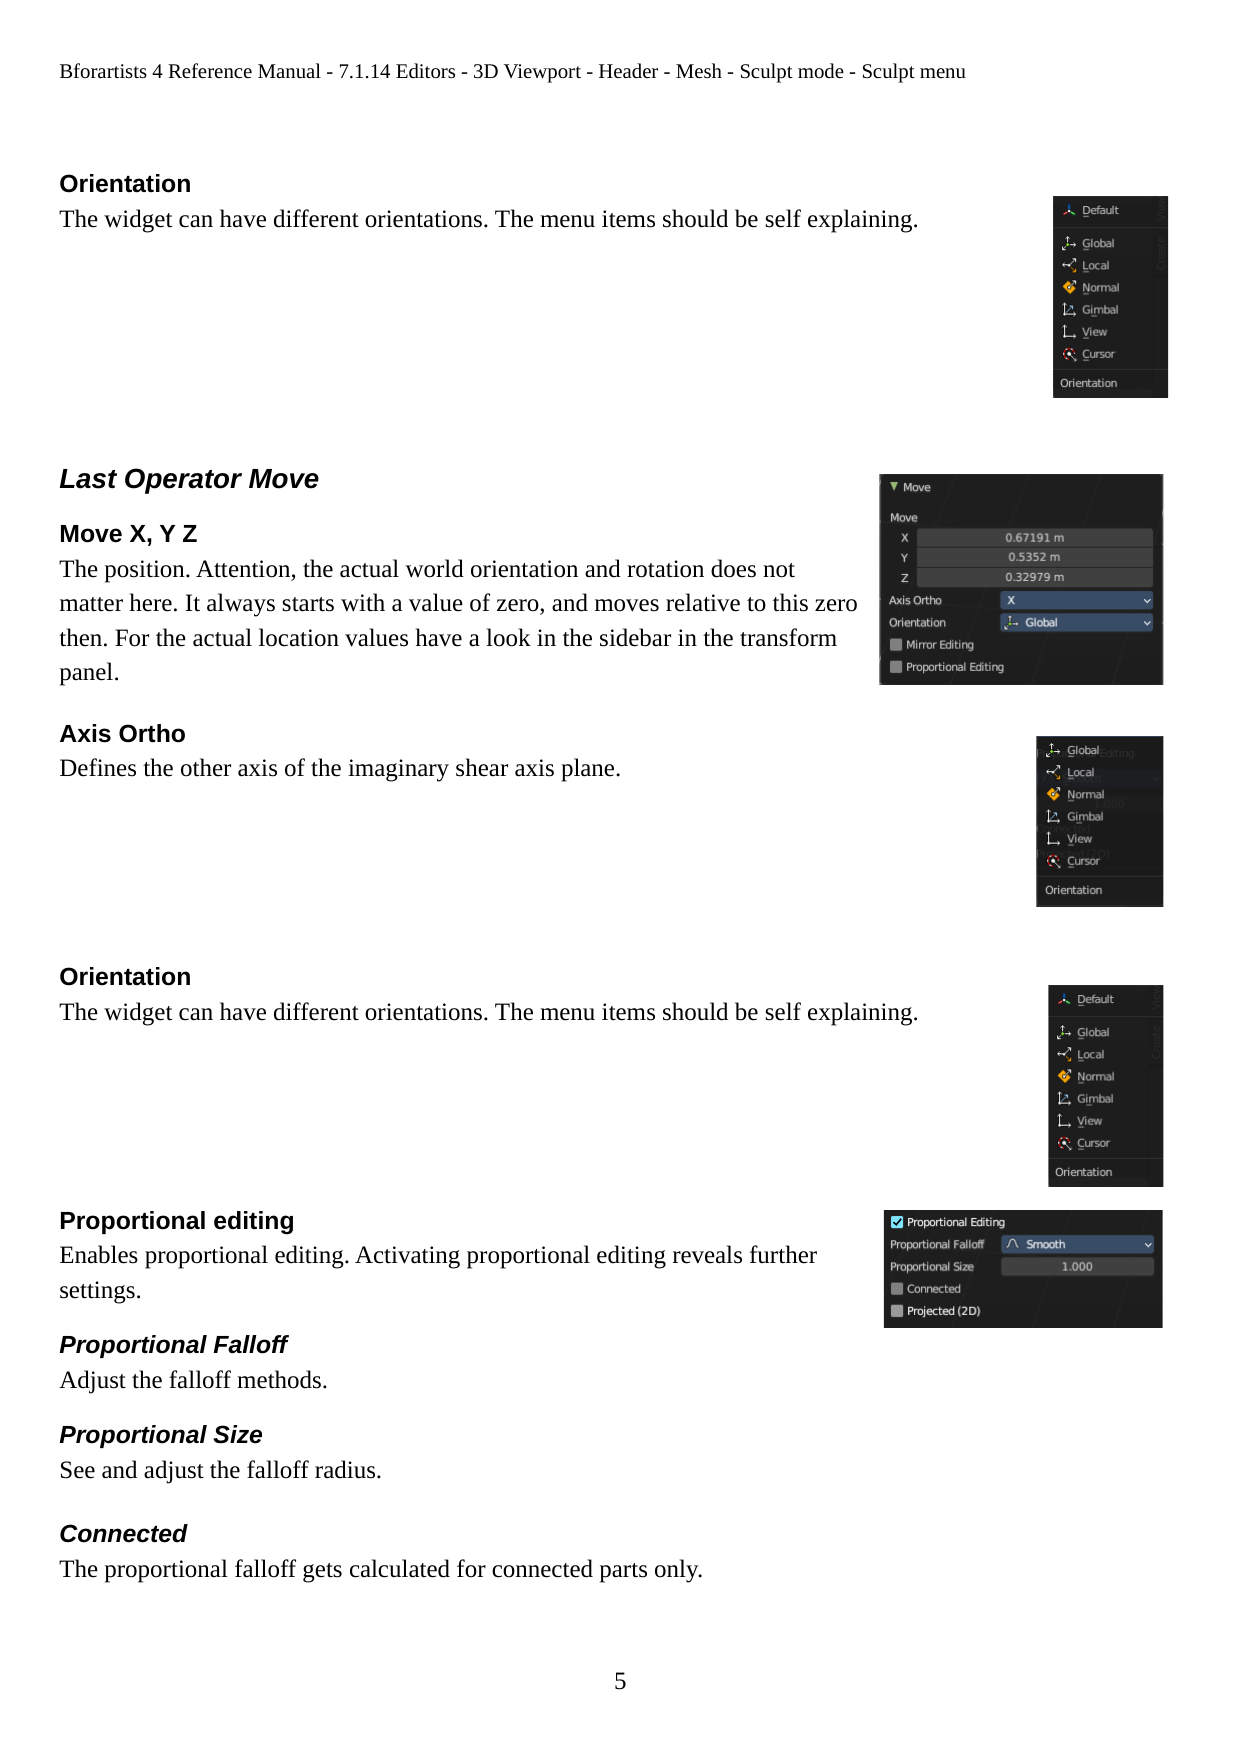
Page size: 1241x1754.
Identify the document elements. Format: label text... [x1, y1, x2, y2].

subtitle [1164, 519, 1181, 547]
picture [879, 474, 1164, 685]
text Adjust the falloff methods. [59, 1365, 1181, 1394]
picture [883, 1210, 1163, 1328]
subtitle Axis Ortho [59, 719, 1181, 747]
text Enables proportional editing. Activating proportional editing reveals further settings. [59, 1241, 883, 1304]
text See and adjust the falloff radius. [59, 1455, 1181, 1484]
subtitle Move X, Y Z [59, 519, 879, 547]
subtitle Orientation [59, 962, 1181, 991]
picture [1036, 736, 1164, 907]
subtitle Last Operator Move [59, 462, 1181, 494]
text Defines the other axis of the imaginary shear axis plane. [59, 753, 1036, 782]
subtitle Orientation [59, 169, 1181, 198]
subtitle Proportional editing [59, 1206, 1181, 1234]
text The widget can have different orientations. The menu items should be self explaining. [59, 204, 1053, 233]
picture [1048, 985, 1164, 1187]
subtitle Proportional Falloff [59, 1330, 1181, 1359]
subtitle Connected [59, 1519, 1181, 1548]
text The widget can have different orientations. The menu items should be self explaining. [59, 997, 1048, 1026]
picture [1053, 196, 1169, 398]
text The proportional falloff gets calculated for connected parts only. [59, 1554, 1181, 1583]
text The position. Attention, the actual world orientation and rotation does not matter here. It always starts with a value of zero, and moves relative to this zero then. For the actual location values have a look in the sidebar in the transform panel. [59, 554, 1181, 686]
subtitle Proportional Size [59, 1421, 1181, 1449]
